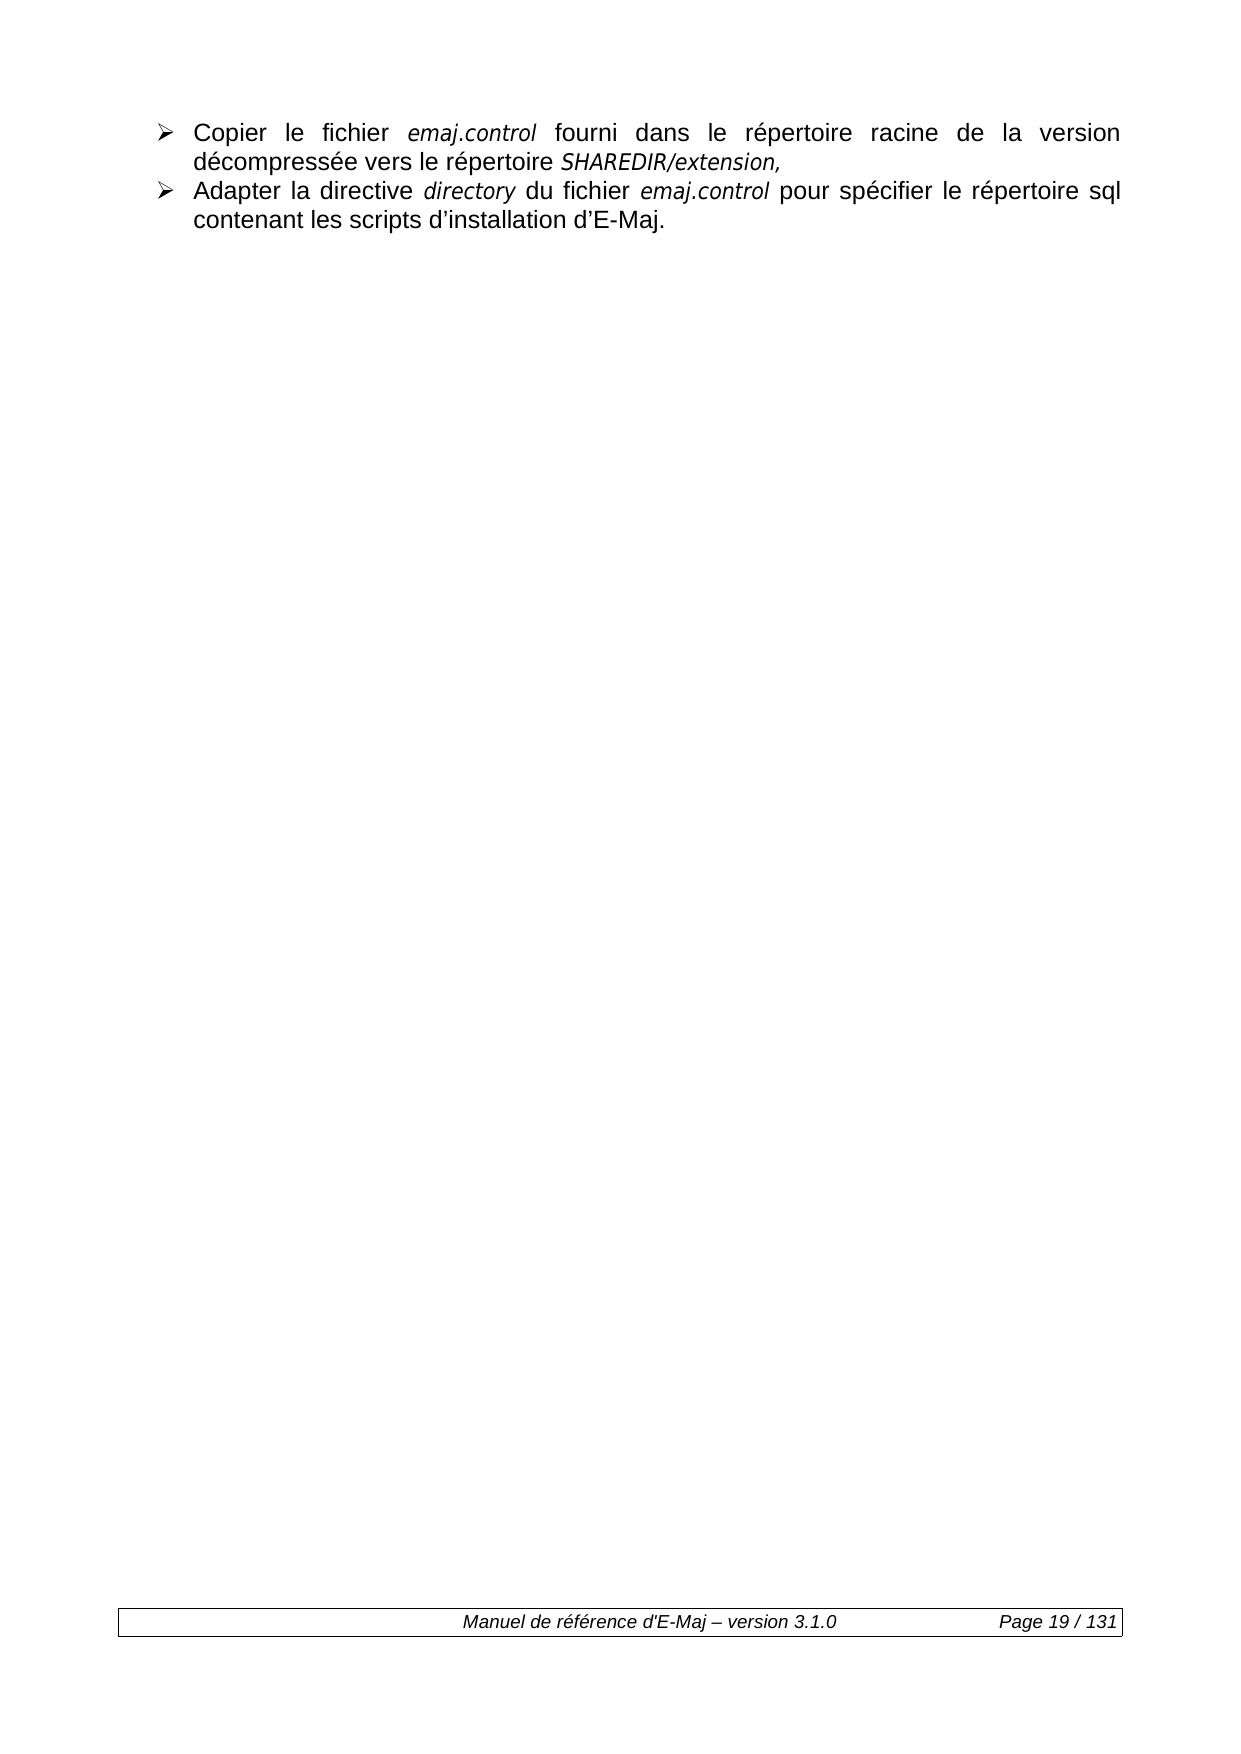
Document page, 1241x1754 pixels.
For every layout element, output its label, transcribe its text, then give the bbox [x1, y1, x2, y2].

list Adapter la directive directory du fichier emaj.control pour spécifier le répertoire sql contenant les scripts d’installation d’E-Maj. [156, 176, 1122, 234]
list Copier le fichier emaj.control fourni dans le répertoire racine de la version décompressée vers le répertoire SHAREDIR/extension, [156, 118, 1122, 176]
